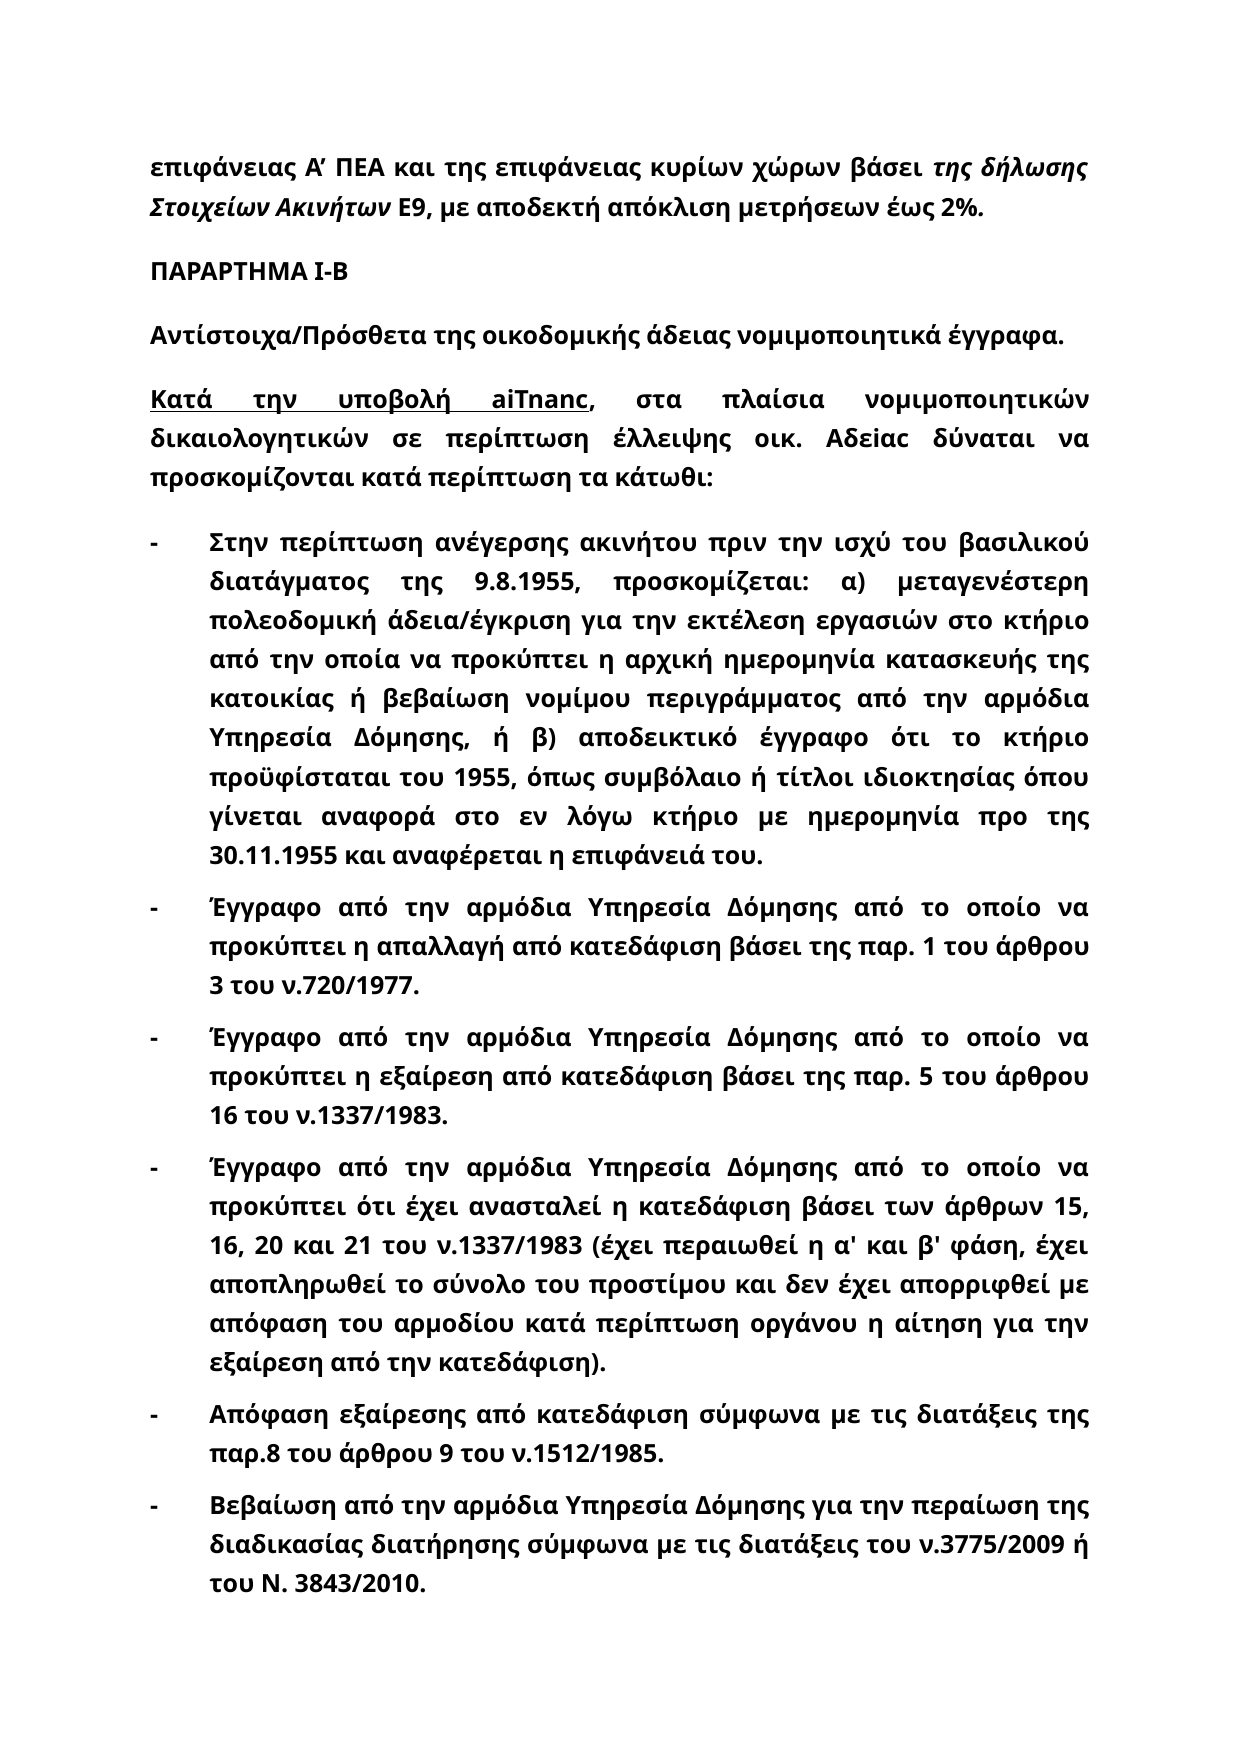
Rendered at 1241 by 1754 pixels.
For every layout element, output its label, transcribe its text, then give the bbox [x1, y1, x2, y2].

text ΠΑΡΑΡΤΗΜΑ Ι-Β [150, 253, 1090, 287]
text επιφάνειας Α’ ΠΕΑ και της επιφάνειας κυρίων χώρων βάσει της δήλωσης Στοιχείων Ακινήτων Ε9, με αποδεκτή απόκλιση μετρήσεων έως 2%. [150, 150, 1090, 223]
text Αντίστοιχα/Πρόσθετα της οικοδομικής άδειας νομιμοποιητικά έγγραφα. [150, 317, 1090, 352]
list - Έγγραφο από την αρμόδια Υπηρεσία Δόμησης από το οποίο να προκύπτει ότι έχει ανασταλεί η κατεδάφιση βάσει των άρθρων 15, 16, 20 και 21 του ν.1337/1983 (έχει περαιωθεί η α' και β' φάση, έχει αποπληρωθεί το σύνολο του προστίμου και δεν έχει απορριφθεί με απόφαση του αρμοδίου κατά περίπτωση οργάνου η αίτηση για την εξαίρεση από την κατεδάφιση). [150, 1149, 1090, 1379]
list - Έγγραφο από την αρμόδια Υπηρεσία Δόμησης από το οποίο να προκύπτει η εξαίρεση από κατεδάφιση βάσει της παρ. 5 του άρθρου 16 του ν.1337/1983. [150, 1019, 1090, 1132]
list - Στην περίπτωση ανέγερσης ακινήτου πριν την ισχύ του βασιλικού διατάγματος της 9.8.1955, προσκομίζεται: α) μεταγενέστερη πολεοδομική άδεια/έγκριση για την εκτέλεση εργασιών στο κτήριο από την οποία να προκύπτει η αρχική ημερομηνία κατασκευής της κατοικίας ή βεβαίωση νομίμου περιγράμματος από την αρμόδια Υπηρεσία Δόμησης, ή β) αποδεικτικό έγγραφο ότι το κτήριο προϋφίσταται του 1955, όπως συμβόλαιο ή τίτλοι ιδιοκτησίας όπου γίνεται αναφορά στο εν λόγω κτήριο με ημερομηνία προ της 30.11.1955 και αναφέρεται η επιφάνειά του. [150, 524, 1090, 872]
list - Βεβαίωση από την αρμόδια Υπηρεσία Δόμησης για την περαίωση της διαδικασίας διατήρησης σύμφωνα με τις διατάξεις του ν.3775/2009 ή του Ν. 3843/2010. [150, 1487, 1090, 1600]
list - Απόφαση εξαίρεσης από κατεδάφιση σύμφωνα με τις διατάξεις της παρ.8 του άρθρου 9 του ν.1512/1985. [150, 1397, 1090, 1470]
list - Έγγραφο από την αρμόδια Υπηρεσία Δόμησης από το οποίο να προκύπτει η απαλλαγή από κατεδάφιση βάσει της παρ. 1 του άρθρου 3 του ν.720/1977. [150, 889, 1090, 1002]
text Κατά την υποβολή aiTnanc, στα πλαίσια νομιμοποιητικών δικαιολογητικών σε περίπτωση έλλειψης οικ. Aδεiαc δύναται να προσκομίζονται κατά περίπτωση τα κάτωθι: [150, 382, 1090, 494]
